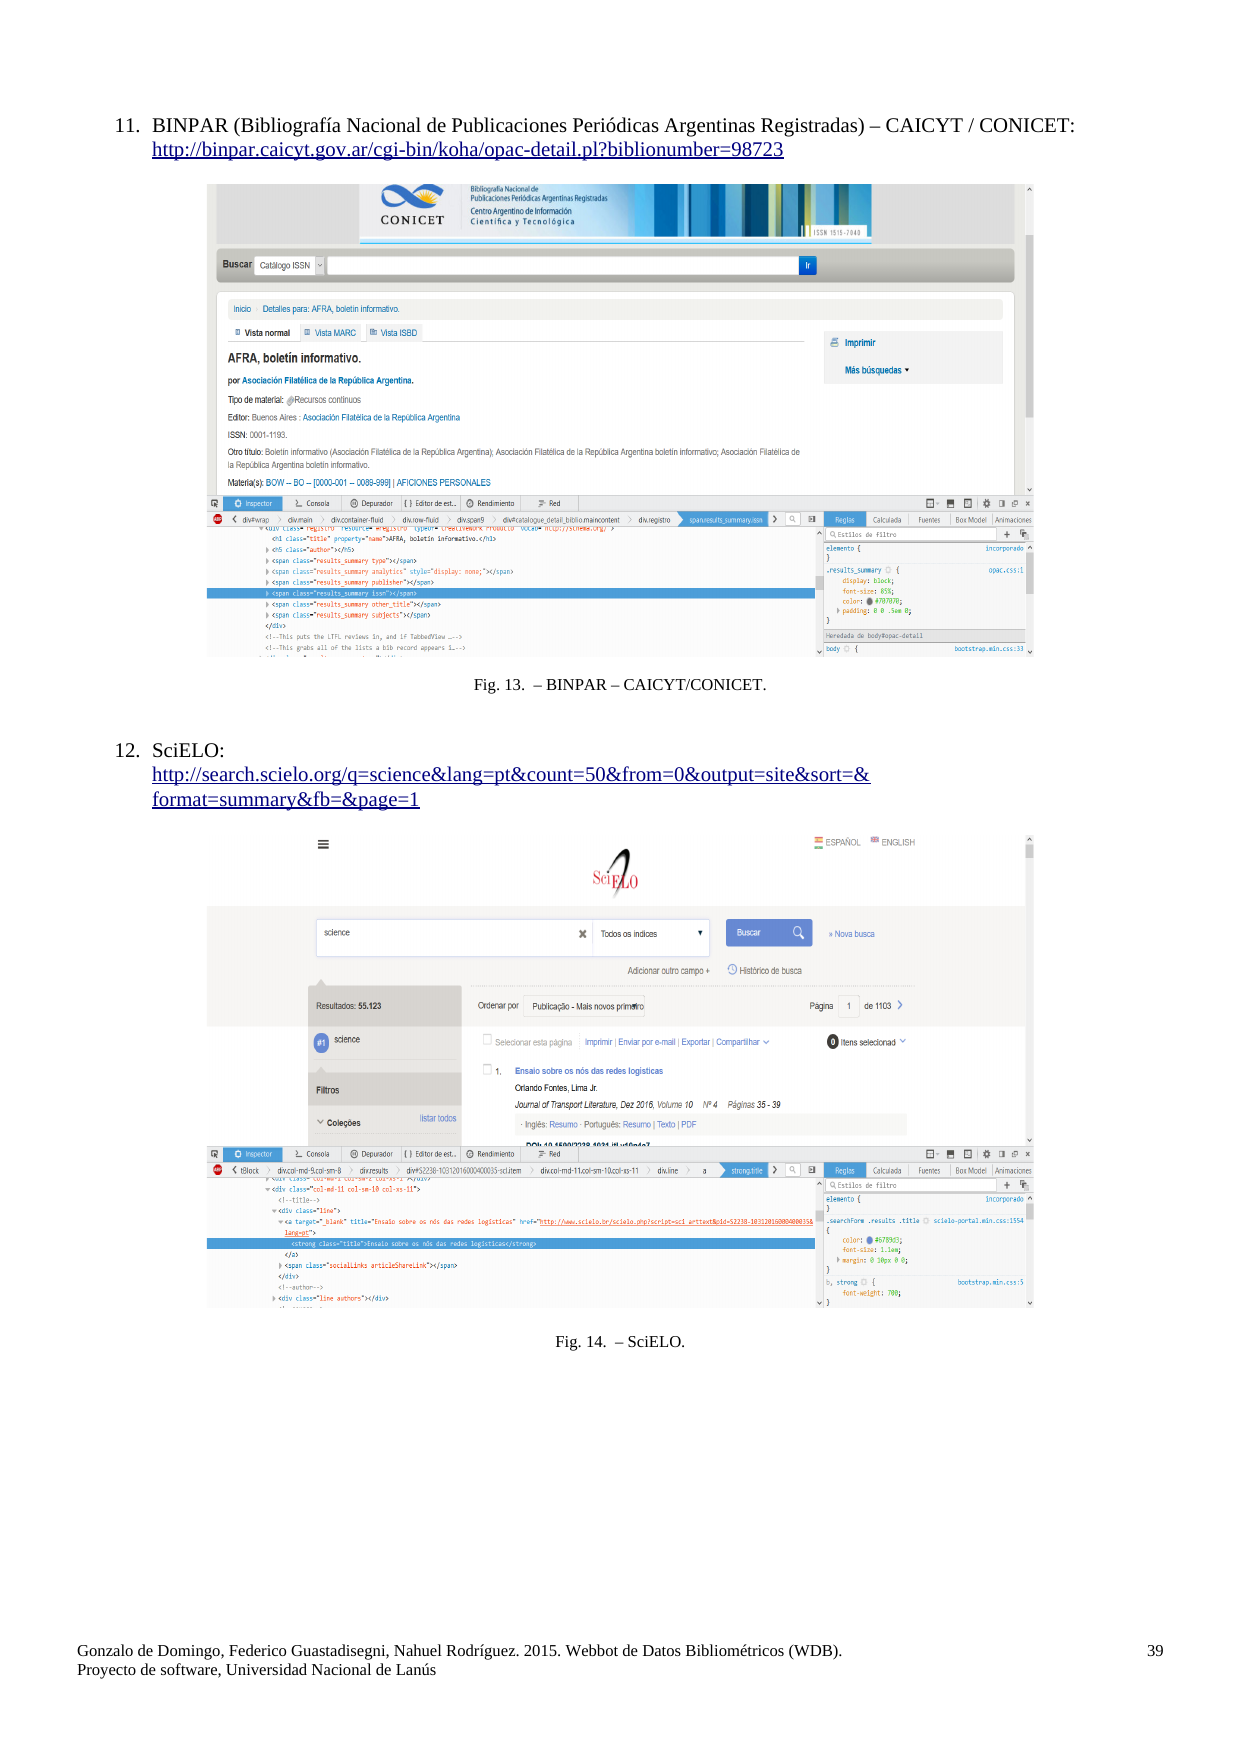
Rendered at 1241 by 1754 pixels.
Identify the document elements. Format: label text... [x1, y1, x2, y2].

text http://search.scielo.org/q=science&lang=pt&count=50&from=0&output=site&sort=& [77, 762, 1163, 786]
text format=summary&fb=&page=1 [77, 786, 1163, 811]
list – SciELO. [77, 1332, 1163, 1351]
list SciELO: [114, 738, 1163, 762]
list BINPAR (Bibliografía Nacional de Publicaciones Periódicas Argentinas Registradas) – CAICYT / CONICET: [114, 112, 1163, 137]
picture [206, 184, 1034, 657]
list – BINPAR – CAICYT/CONICET. [77, 674, 1163, 693]
picture [206, 835, 1034, 1308]
text http://binpar.caicyt.gov.ar/cgi-bin/koha/opac-detail.pl?biblionumber=98723 [77, 137, 1163, 161]
